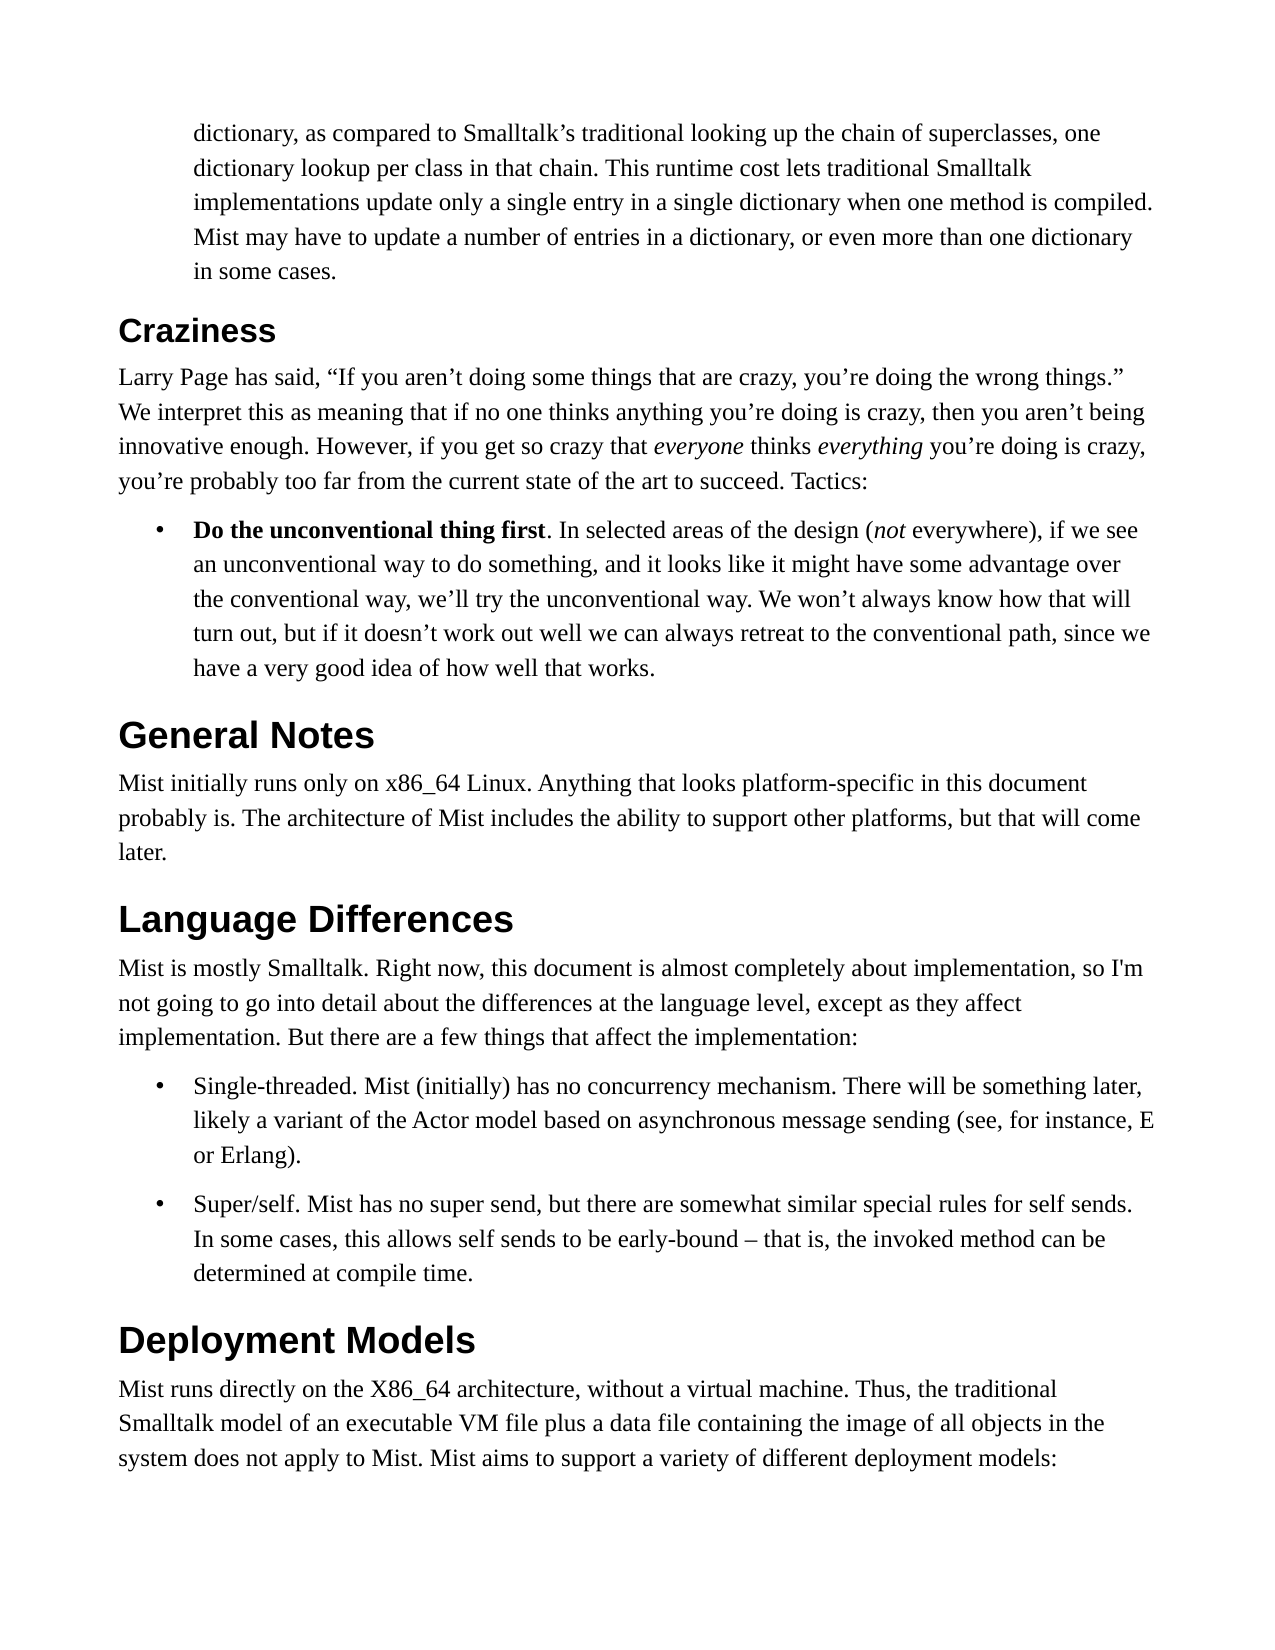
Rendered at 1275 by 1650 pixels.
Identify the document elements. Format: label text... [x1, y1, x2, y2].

subtitle General Notes [118, 712, 1157, 756]
text Mist initially runs only on x86_64 Linux. Anything that looks platform-specific in this document probably is. The architecture of Mist includes the ability to support other platforms, but that will come later. [118, 768, 1157, 866]
text Larry Page has said, “If you aren’t doing some things that are crazy, you’re doing the wrong things.” We interpret this as meaning that if no one thinks anything you’re doing is crazy, then you aren’t being innovative enough. However, if you get so crazy that everyone thinks everything you’re doing is crazy, you’re probably too far from the current state of the art to succeed. Tactics: [118, 362, 1157, 495]
subtitle Language Differences [118, 897, 1157, 941]
list Single-threaded. Mist (initially) has no concurrency mechanism. There will be something later, likely a variant of the Actor model based on asynchronous message sending (see, for instance, E or Erlang). [156, 1071, 1157, 1169]
subtitle Craziness [118, 311, 1157, 350]
list Do the unconventional thing first. In selected areas of the design (not everywhere), if we see an unconventional way to do something, and it looks like it might have some advantage over the conventional way, we’ll try the unconventional way. We won’t always know how that will turn out, but if it doesn’t work out well we can always retreat to the conventional path, since we have a very good idea of how well that works. [156, 515, 1157, 682]
subtitle Deployment Models [118, 1318, 1157, 1361]
list Super/self. Mist has no super send, but there are somewhat similar special rules for self sends. In some cases, this allows self sends to be early-bound – that is, the invoked method can be determined at compile time. [156, 1189, 1157, 1287]
list dictionary, as compared to Smalltalk’s traditional looking up the chain of superclasses, one dictionary lookup per class in that chain. This runtime cost lets traditional Smalltalk implementations update only a single entry in a single dictionary when one method is compiled. Mist may have to update a number of entries in a dictionary, or even more than one dictionary in some cases. [156, 118, 1157, 285]
text Mist is mostly Smalltalk. Right now, this document is almost completely about implementation, so I'm not going to go into detail about the differences at the language level, except as they affect implementation. But there are a few things that affect the implementation: [118, 953, 1157, 1051]
text Mist runs directly on the X86_64 architecture, without a virtual machine. Thus, the traditional Smalltalk model of an executable VM file plus a data file containing the image of all objects in the system does not apply to Mist. Mist aims to support a variety of different deployment models: [118, 1374, 1157, 1471]
